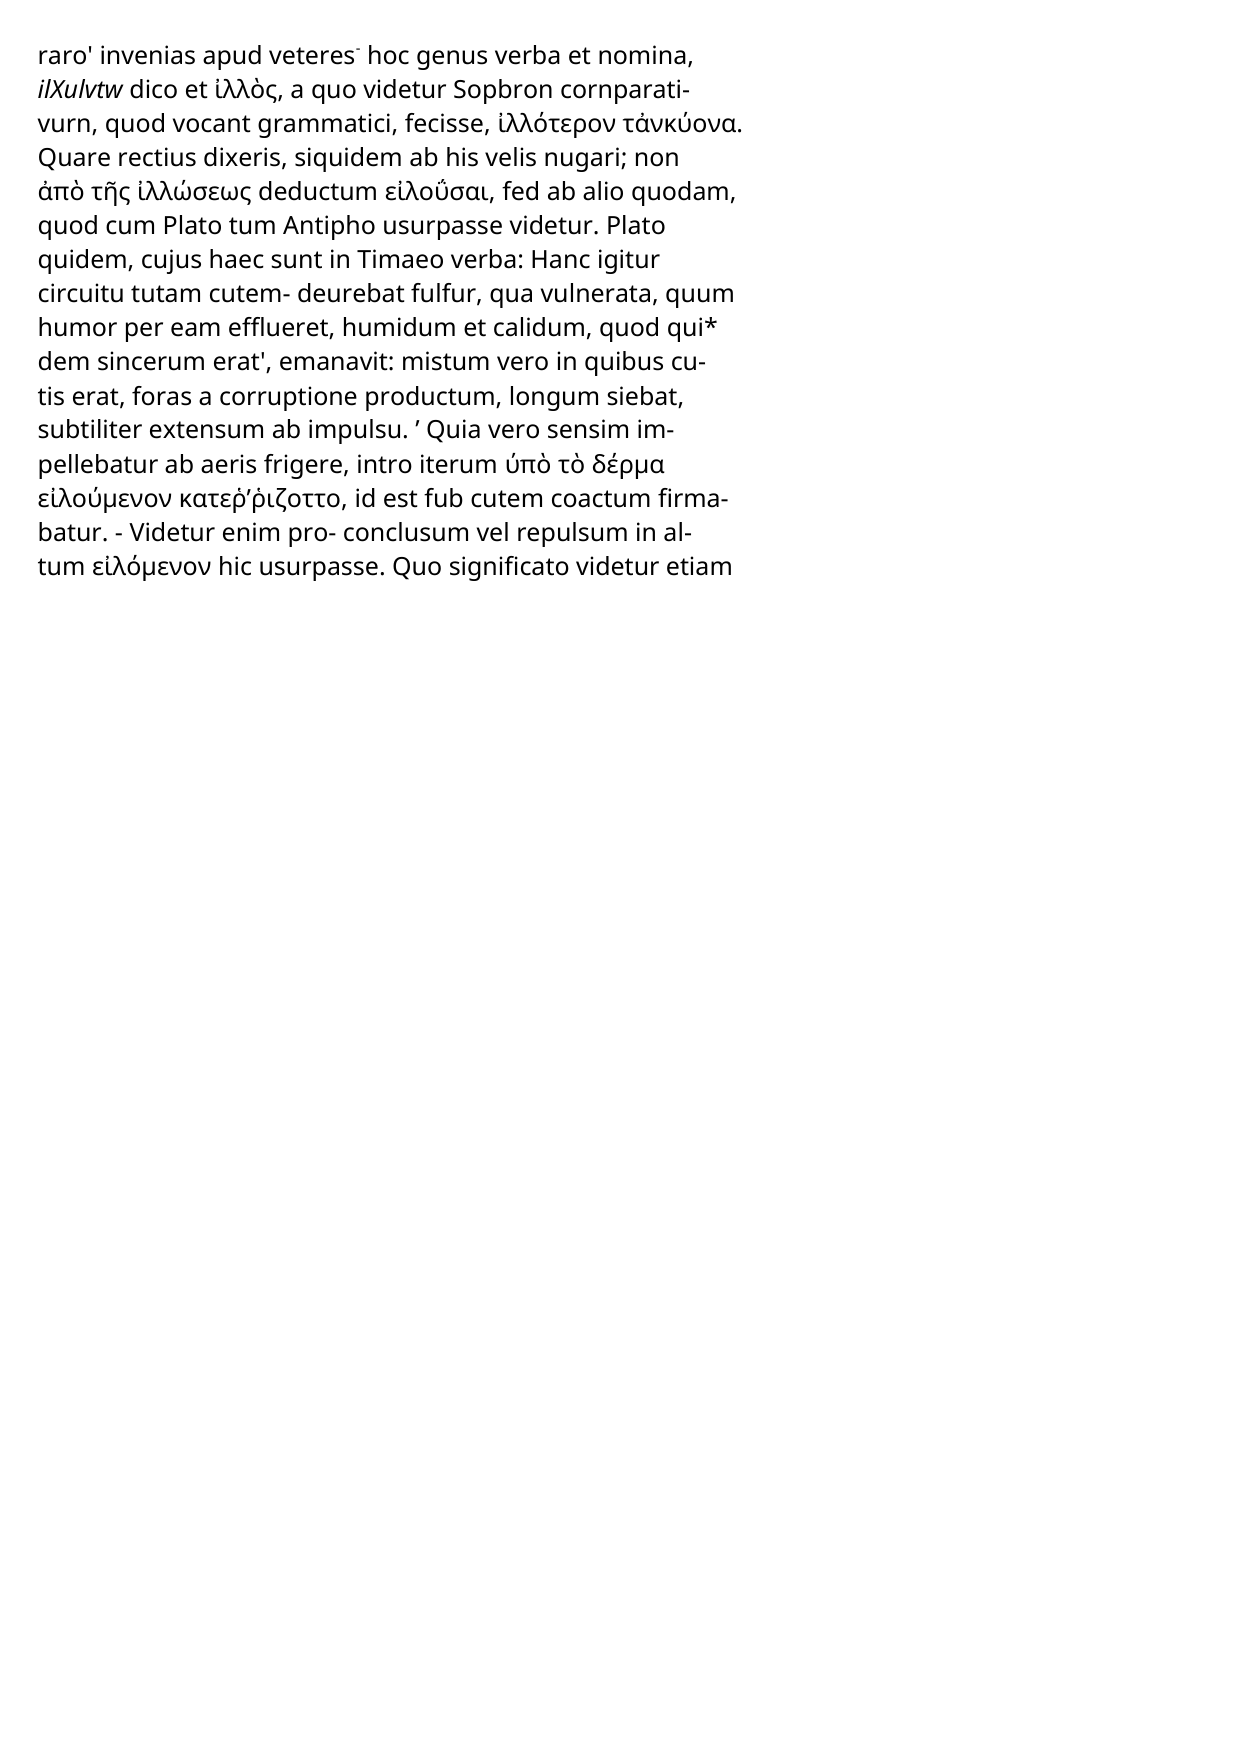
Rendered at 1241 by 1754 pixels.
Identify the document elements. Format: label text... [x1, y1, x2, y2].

text raro' invenias apud veteres- hoc genus verba et nomina, ilXulvtw dico et ἰλλὸς, a quo videtur Sopbron cornparati- vurn, quod vocant grammatici, fecisse, ἰλλότερον τἀνκύονα. Quare rectius dixeris, siquidem ab his velis nugari; non ἀπὸ τῆς ἰλλώσεως deductum εἰλοΰσαι, fed ab alio quodam, quod cum Plato tum Antipho usurpasse videtur. Plato quidem, cujus haec sunt in Timaeo verba: Hanc igitur circuitu tutam cutem- deurebat fulfur, qua vulnerata, quum humor per eam efflueret, humidum et calidum, quod qui* dem sincerum erat', emanavit: mistum vero in quibus cu- tis erat, foras a corruptione productum, longum siebat, subtiliter extensum ab impulsu. ’ Quia vero sensim im- pellebatur ab aeris frigere, intro iterum ύπὸ τὸ δέρμα εἰλούμενον κατεῥ’ῥιζοττο, id est fub cutem coactum firma- batur. - Videtur enim pro- conclusum vel repulsum in al- tum εἰλόμενον hic usurpasse. Quo significato videtur etiam [37, 37, 1203, 582]
